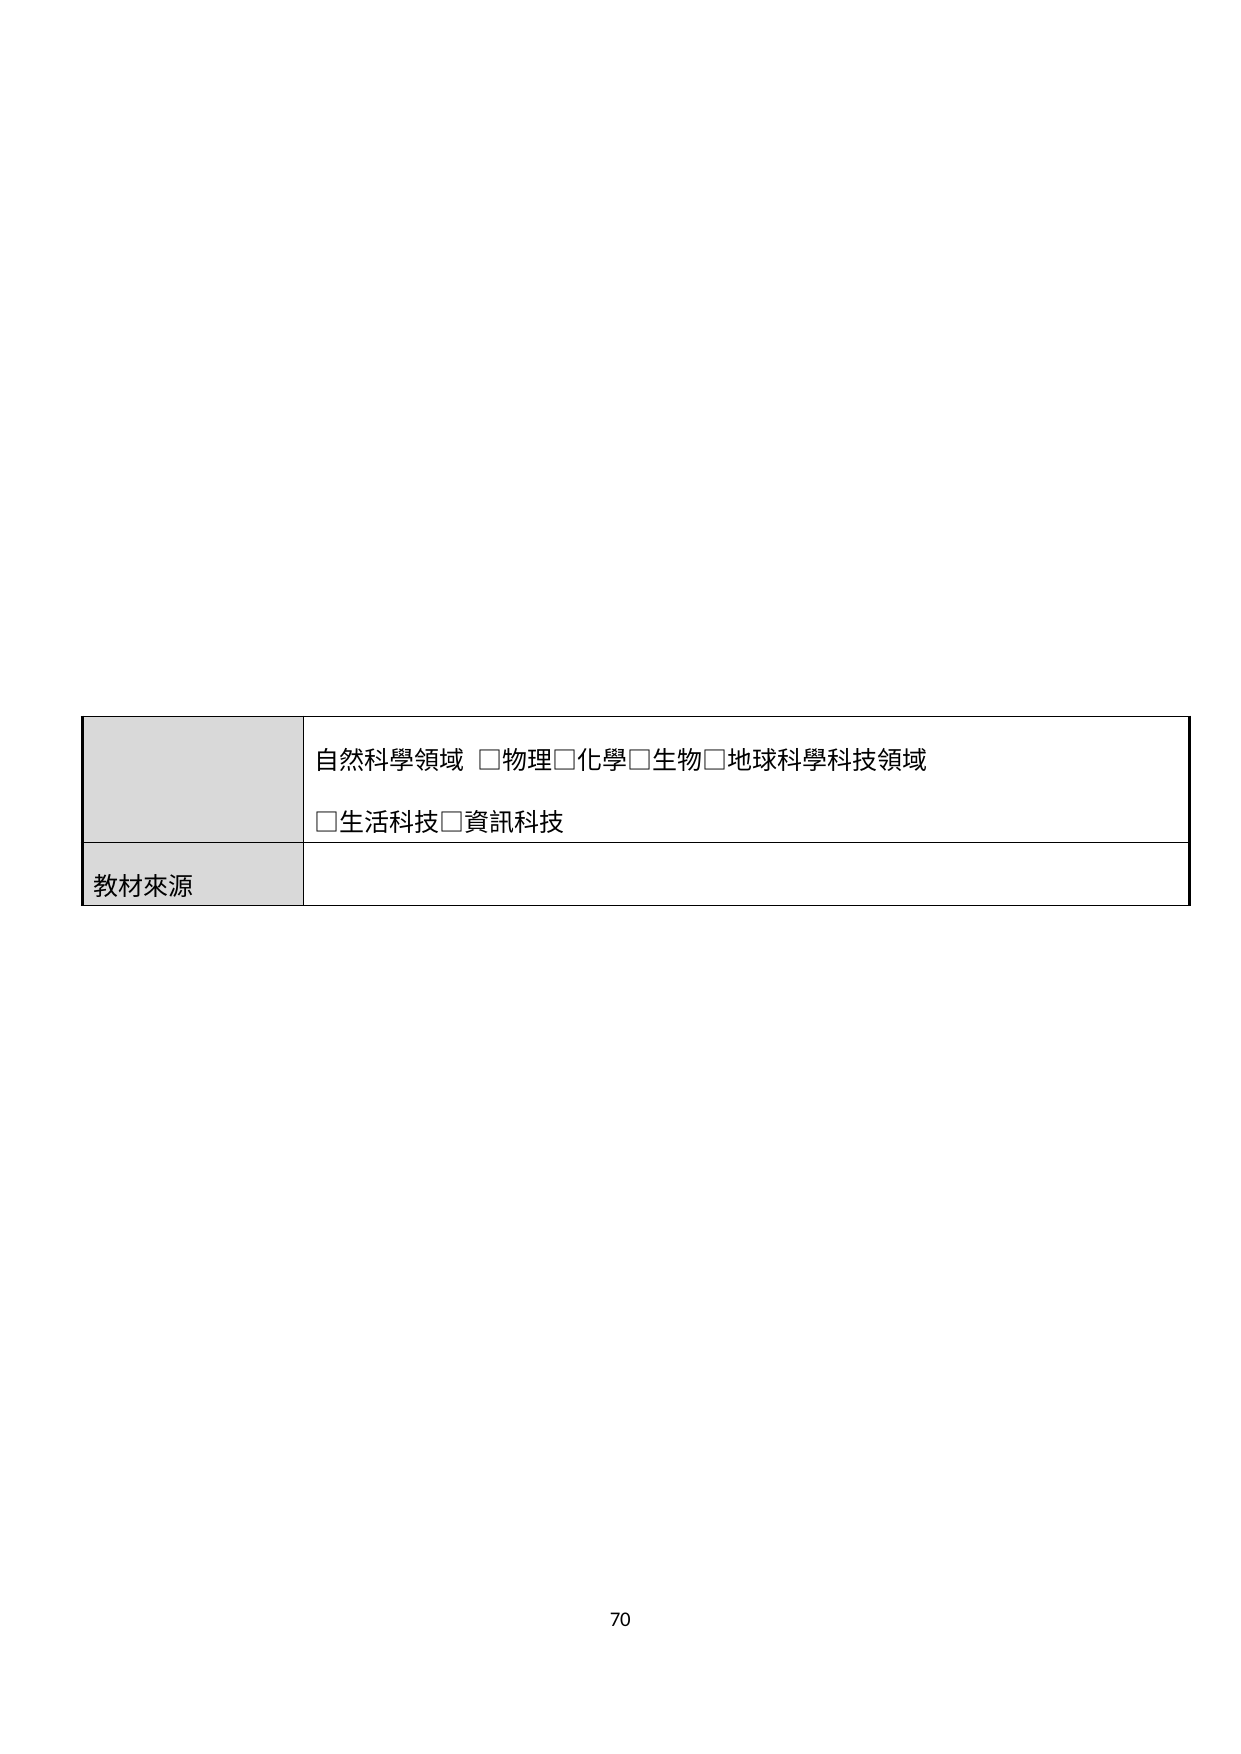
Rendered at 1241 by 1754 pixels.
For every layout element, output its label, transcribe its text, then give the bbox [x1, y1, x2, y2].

table_cell 教材來源 [84, 843, 303, 905]
table_cell [304, 843, 1188, 905]
table_cell 自然科學領域 □物理□化學□生物□地球科學科技領域 □生活科技□資訊科技 [304, 717, 1188, 842]
table_cell [84, 717, 303, 842]
